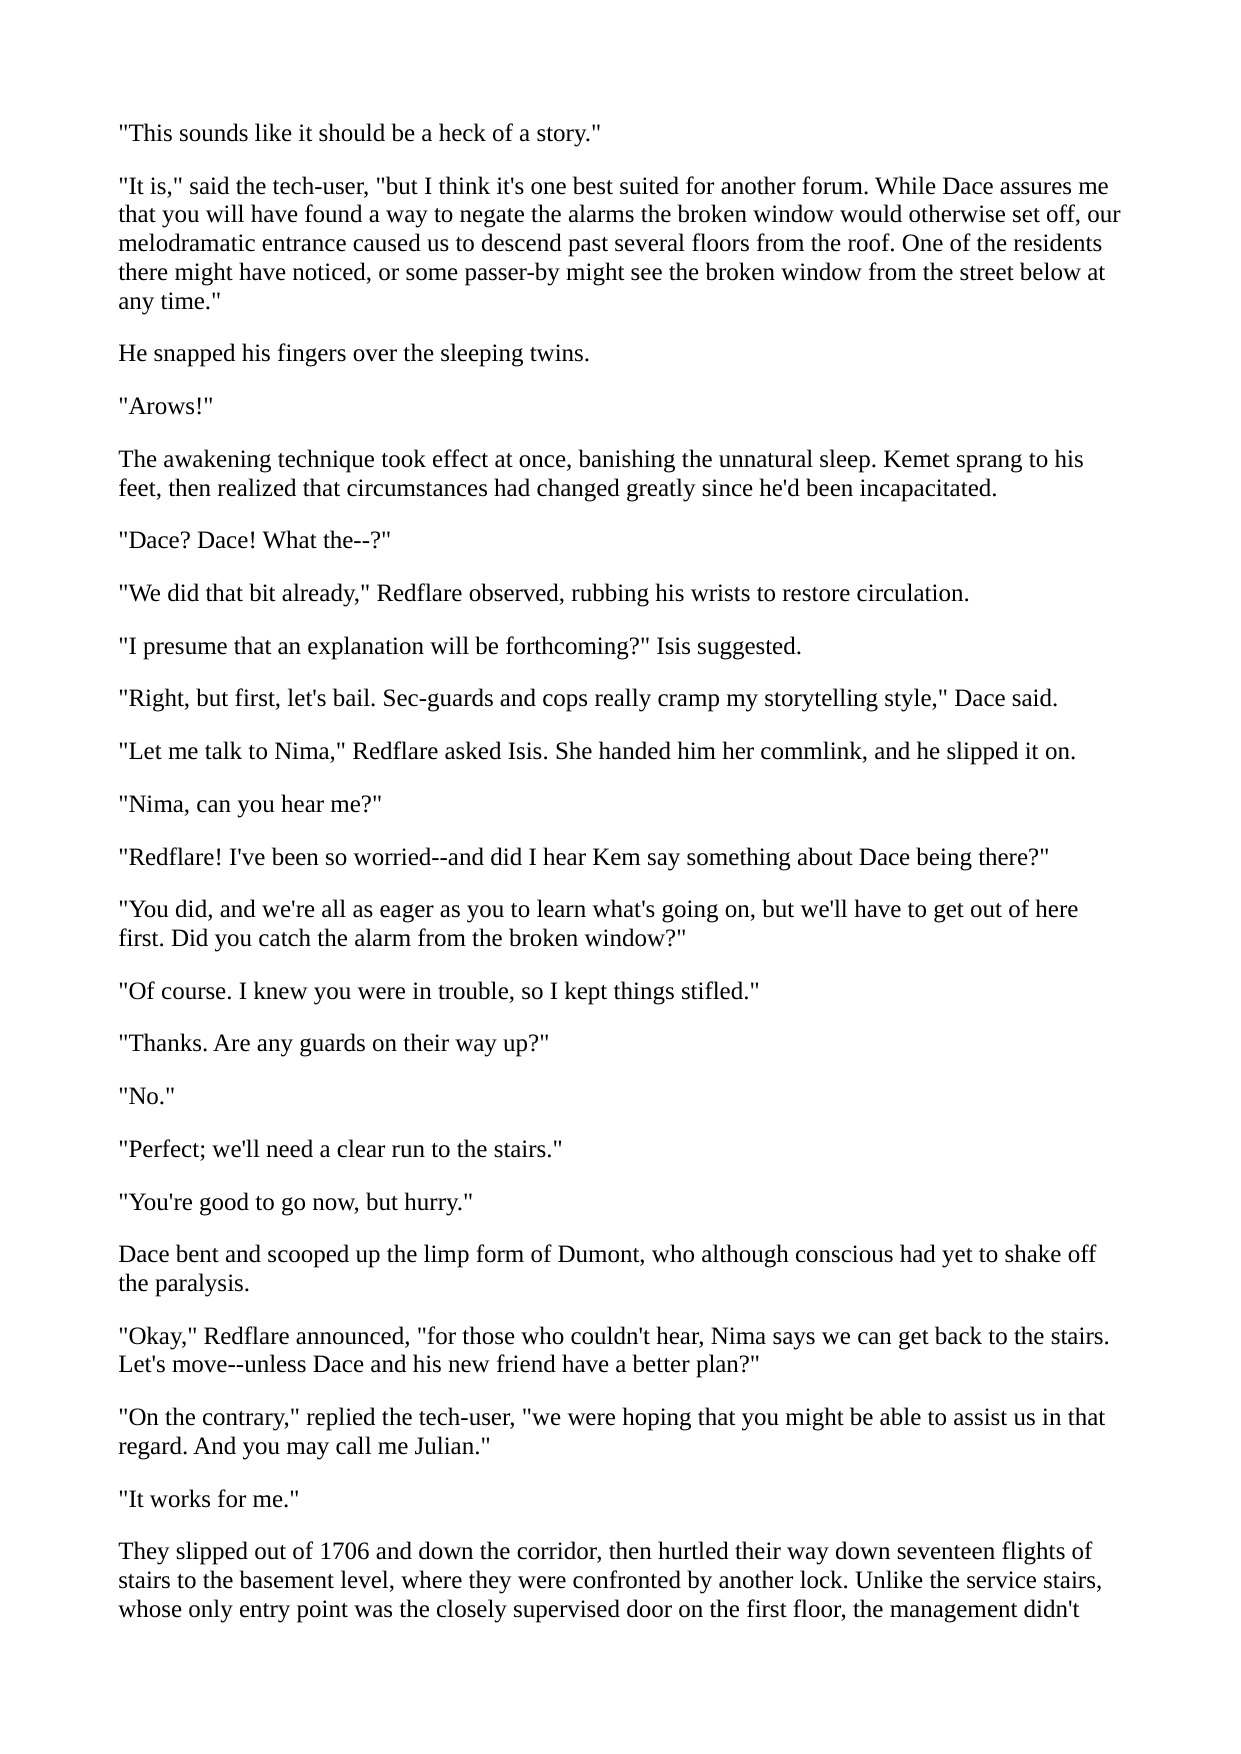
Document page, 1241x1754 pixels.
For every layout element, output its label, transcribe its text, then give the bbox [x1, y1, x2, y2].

text "Arows!" [118, 391, 1122, 420]
text "Let me talk to Nima," Redflare asked Isis. She handed him her commlink, and he slipped it on. [118, 736, 1122, 765]
text "It works for me." [118, 1484, 1122, 1512]
text They slipped out of 1706 and down the corridor, then hurtled their way down seventeen flights of stairs to the basement level, where they were confronted by another lock. Unlike the service stairs, whose only entry point was the closely supervised door on the first floor, the management didn't [118, 1536, 1122, 1623]
text "This sounds like it should be a heck of a story." [118, 118, 1122, 147]
text "You're good to go now, but hurry." [118, 1187, 1122, 1215]
text "Right, but first, let's bail. Sec-guards and cops really cramp my storytelling style," Dace said. [118, 683, 1122, 712]
text "Nima, can you hear me?" [118, 789, 1122, 818]
text "You did, and we're all as eager as you to learn what's going on, but we'll have to get out of here first. Did you catch the alarm from the broken window?" [118, 894, 1122, 952]
text "Redflare! I've been so worried--and did I hear Kem say something about Dace being there?" [118, 842, 1122, 870]
text "Okay," Redflare announced, "for those who couldn't hear, Nima says we can get back to the stairs. Let's move--unless Dace and his new friend have a better plan?" [118, 1321, 1122, 1378]
text The awakening technique took effect at once, banishing the unnatural sleep. Kemet sprang to his feet, then realized that circumstances had changed greatly since he'd been incapacitated. [118, 444, 1122, 501]
text "We did that bit already," Redflare observed, rubbing his wrists to restore circulation. [118, 578, 1122, 607]
text "Perfect; we'll need a clear run to the stairs." [118, 1134, 1122, 1163]
text "Of course. I knew you were in trouble, so I kept things stifled." [118, 976, 1122, 1004]
text Dace bent and scooped up the limp form of Dumont, who although conscious had yet to shake off the paralysis. [118, 1239, 1122, 1297]
text "No." [118, 1081, 1122, 1110]
text He snapped his fingers over the sleeping twins. [118, 338, 1122, 367]
text "Thanks. Are any guards on their way up?" [118, 1028, 1122, 1057]
text "I presume that an explanation will be forthcoming?" Isis suggested. [118, 631, 1122, 659]
text "It is," said the tech-user, "but I think it's one best suited for another forum. While Dace assures me that you will have found a way to negate the alarms the broken window would otherwise set off, our melodramatic entrance caused us to descend past several floors from the roof. One of the residents there might have noticed, or some passer-by might see the broken window from the street below at any time." [118, 171, 1122, 314]
text "On the contrary," replied the tech-user, "we were hoping that you might be able to assist us in that regard. And you may call me Julian." [118, 1402, 1122, 1460]
text "Dace? Dace! What the--?" [118, 525, 1122, 554]
